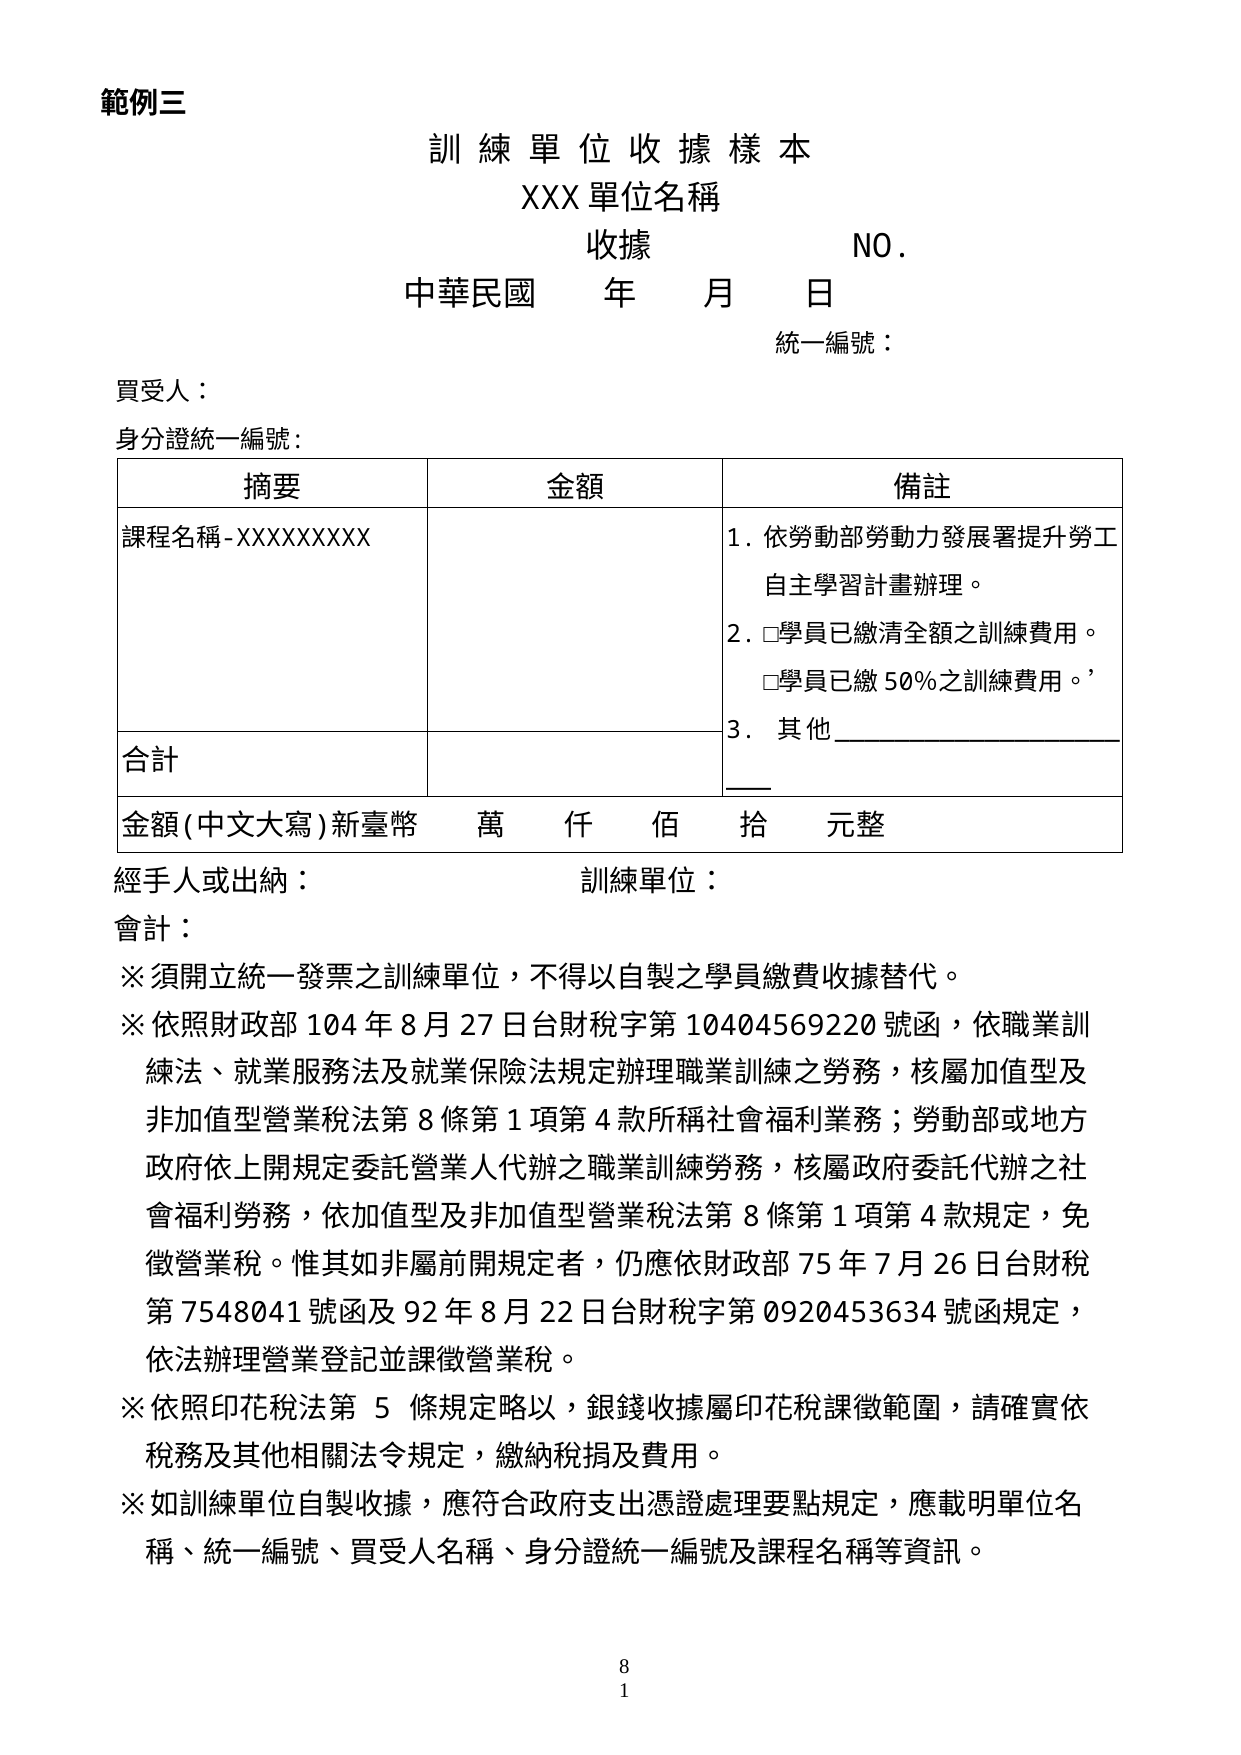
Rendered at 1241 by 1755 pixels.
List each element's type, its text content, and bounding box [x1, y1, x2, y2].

text 統一編號： [775, 314, 1140, 362]
text 收據 NO. [450, 219, 1007, 267]
text XXX單位名稱 [100, 171, 1140, 219]
text ※依照印花稅法第 5 條規定略以，銀錢收據屬印花稅課徵範圍，請確實依稅務及其他相關法令規定，繳納稅捐及費用。 [115, 1380, 1091, 1476]
text 會計： [100, 901, 1140, 949]
table_cell 課程名稱-XXXXXXXXX [118, 508, 427, 731]
text 身分證統一編號: [100, 410, 1140, 458]
table_header 金額 [428, 459, 722, 507]
table_cell 金額(中文大寫)新臺幣 萬 仟 佰 拾 元整 [118, 797, 1122, 852]
text ※如訓練單位自製收據，應符合政府支出憑證處理要點規定，應載明單位名稱、統一編號、買受人名稱、身分證統一編號及課程名稱等資訊。 [115, 1476, 1091, 1572]
table_cell 合計 [118, 732, 427, 796]
table_cell [428, 732, 722, 796]
table_cell [428, 508, 722, 731]
text 買受人： [100, 362, 1140, 410]
text 範例三 [100, 75, 1140, 123]
text ※依照財政部104年8月27日台財稅字第10404569220號函，依職業訓練法、就業服務法及就業保險法規定辦理職業訓練之勞務，核屬加值型及非加值型營業稅法第8條第1項第4款所稱社會福利業務；勞動部或地方政府依上開規定委託營業人代辦之職業訓練勞務，核屬政府委託代辦之社會福利勞務，依加值型及非加值型營業稅法第8條第1項第4款規定，免徵營業稅。惟其如非屬前開規定者，仍應依財政部75年7月26日台財稅第7548041號函及92年8月22日台財稅字第0920453634號函規定，依法辦理營業登記並課徵營業稅。 [115, 997, 1091, 1380]
text 經手人或出納： 訓練單位： [100, 853, 1140, 901]
text 訓 練 單 位 收 據 樣 本 [100, 123, 1140, 171]
table_header 備註 [723, 459, 1122, 507]
table_cell 依勞動部勞動力發展署提升勞工自主學習計畫辦理。 □學員已繳清全額之訓練費用。 □學員已繳50％之訓練費用。’ 3. 其他______________________ [723, 508, 1122, 796]
text ※須開立統一發票之訓練單位，不得以自製之學員繳費收據替代。 [100, 949, 1091, 997]
text 中華民國 年 月 日 [25, 267, 1140, 314]
table_header 摘要 [118, 459, 427, 507]
